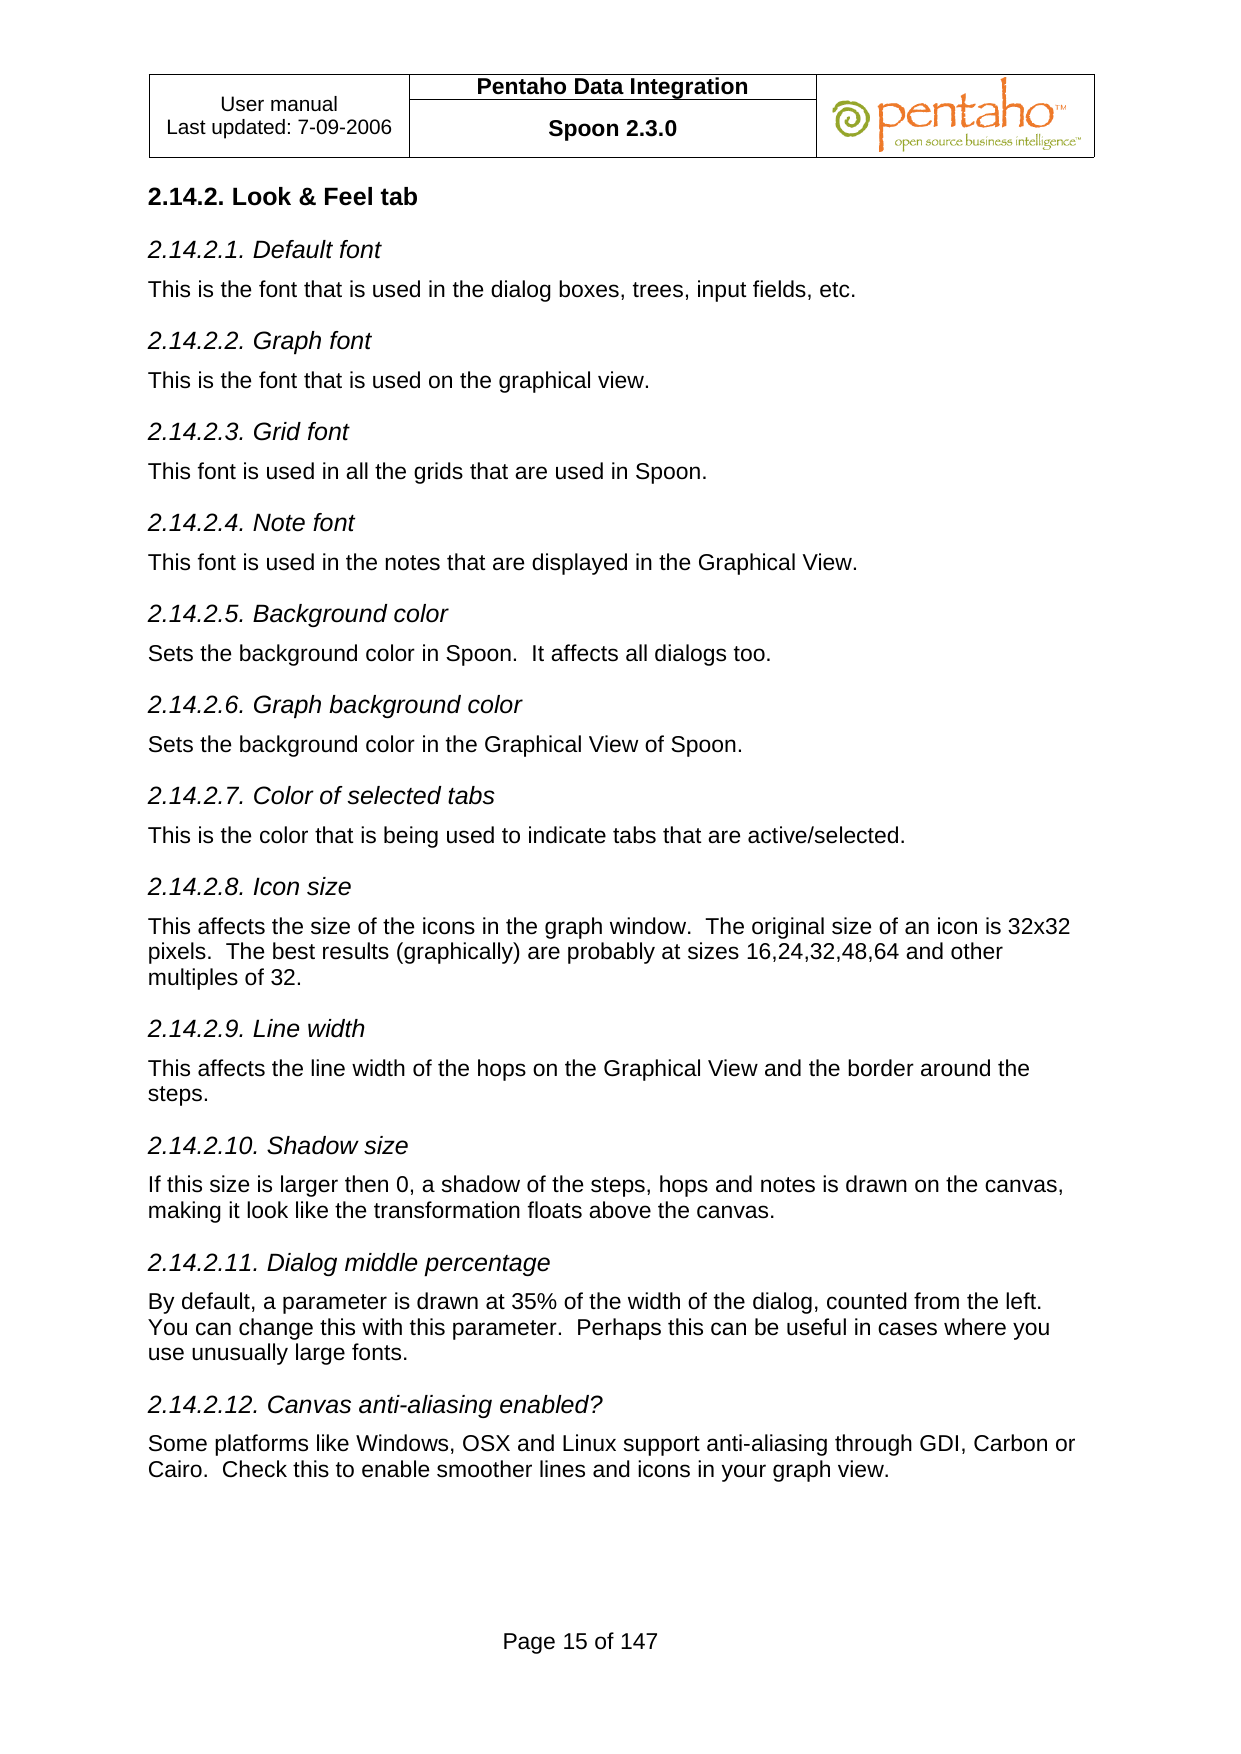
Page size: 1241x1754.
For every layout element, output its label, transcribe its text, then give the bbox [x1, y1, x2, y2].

subtitle Canvas anti-aliasing enabled? [148, 1390, 1092, 1418]
text If this size is larger then 0, a shadow of the steps, hops and notes is drawn on the canvas, making it look like the transformation floats above the canvas. [148, 1172, 1092, 1223]
subtitle Look & Feel tab [148, 183, 1092, 211]
text Sets the background color in the Graphical View of Spoon. [148, 731, 1092, 757]
text Sets the background color in Spoon. It affects all dialogs too. [148, 640, 1092, 666]
subtitle Dialog middle percentage [148, 1248, 1092, 1276]
text This is the color that is being used to indicate tabs that are active/selected. [148, 822, 1092, 848]
text This is the font that is used in the dialog boxes, trees, input fields, etc. [148, 276, 1092, 302]
subtitle Background color [148, 600, 1092, 628]
subtitle Graph background color [148, 691, 1092, 719]
text This affects the size of the icons in the graph window. The original size of an icon is 32x32 pixels. The best results (graphically) are probably at sizes 16,24,32,48,64 and other multiples of 32. [148, 913, 1092, 990]
text Some platforms like Windows, OSX and Linux support anti-aliasing through GDI, Carbon or Cairo. Check this to enable smoother lines and icons in your graph view. [148, 1431, 1092, 1482]
subtitle Default font [148, 236, 1092, 264]
subtitle Grid font [148, 418, 1092, 446]
subtitle Shadow size [148, 1132, 1092, 1160]
subtitle Note font [148, 509, 1092, 537]
text You can change this with this parameter. Perhaps this can be useful in cases where you use unusually large fonts. [148, 1314, 1092, 1365]
subtitle Color of selected tabs [148, 782, 1092, 810]
text This font is used in the notes that are displayed in the Graphical View. [148, 549, 1092, 575]
text By default, a parameter is drawn at 35% of the width of the dialog, counted from the left. [148, 1289, 1092, 1314]
subtitle Graph font [148, 327, 1092, 355]
text This font is used in all the grids that are used in Spoon. [148, 458, 1092, 484]
text This is the font that is used on the graphical view. [148, 367, 1092, 393]
text This affects the line width of the hops on the Graphical View and the border around the steps. [148, 1056, 1092, 1107]
subtitle Line width [148, 1015, 1092, 1043]
subtitle Icon size [148, 873, 1092, 901]
